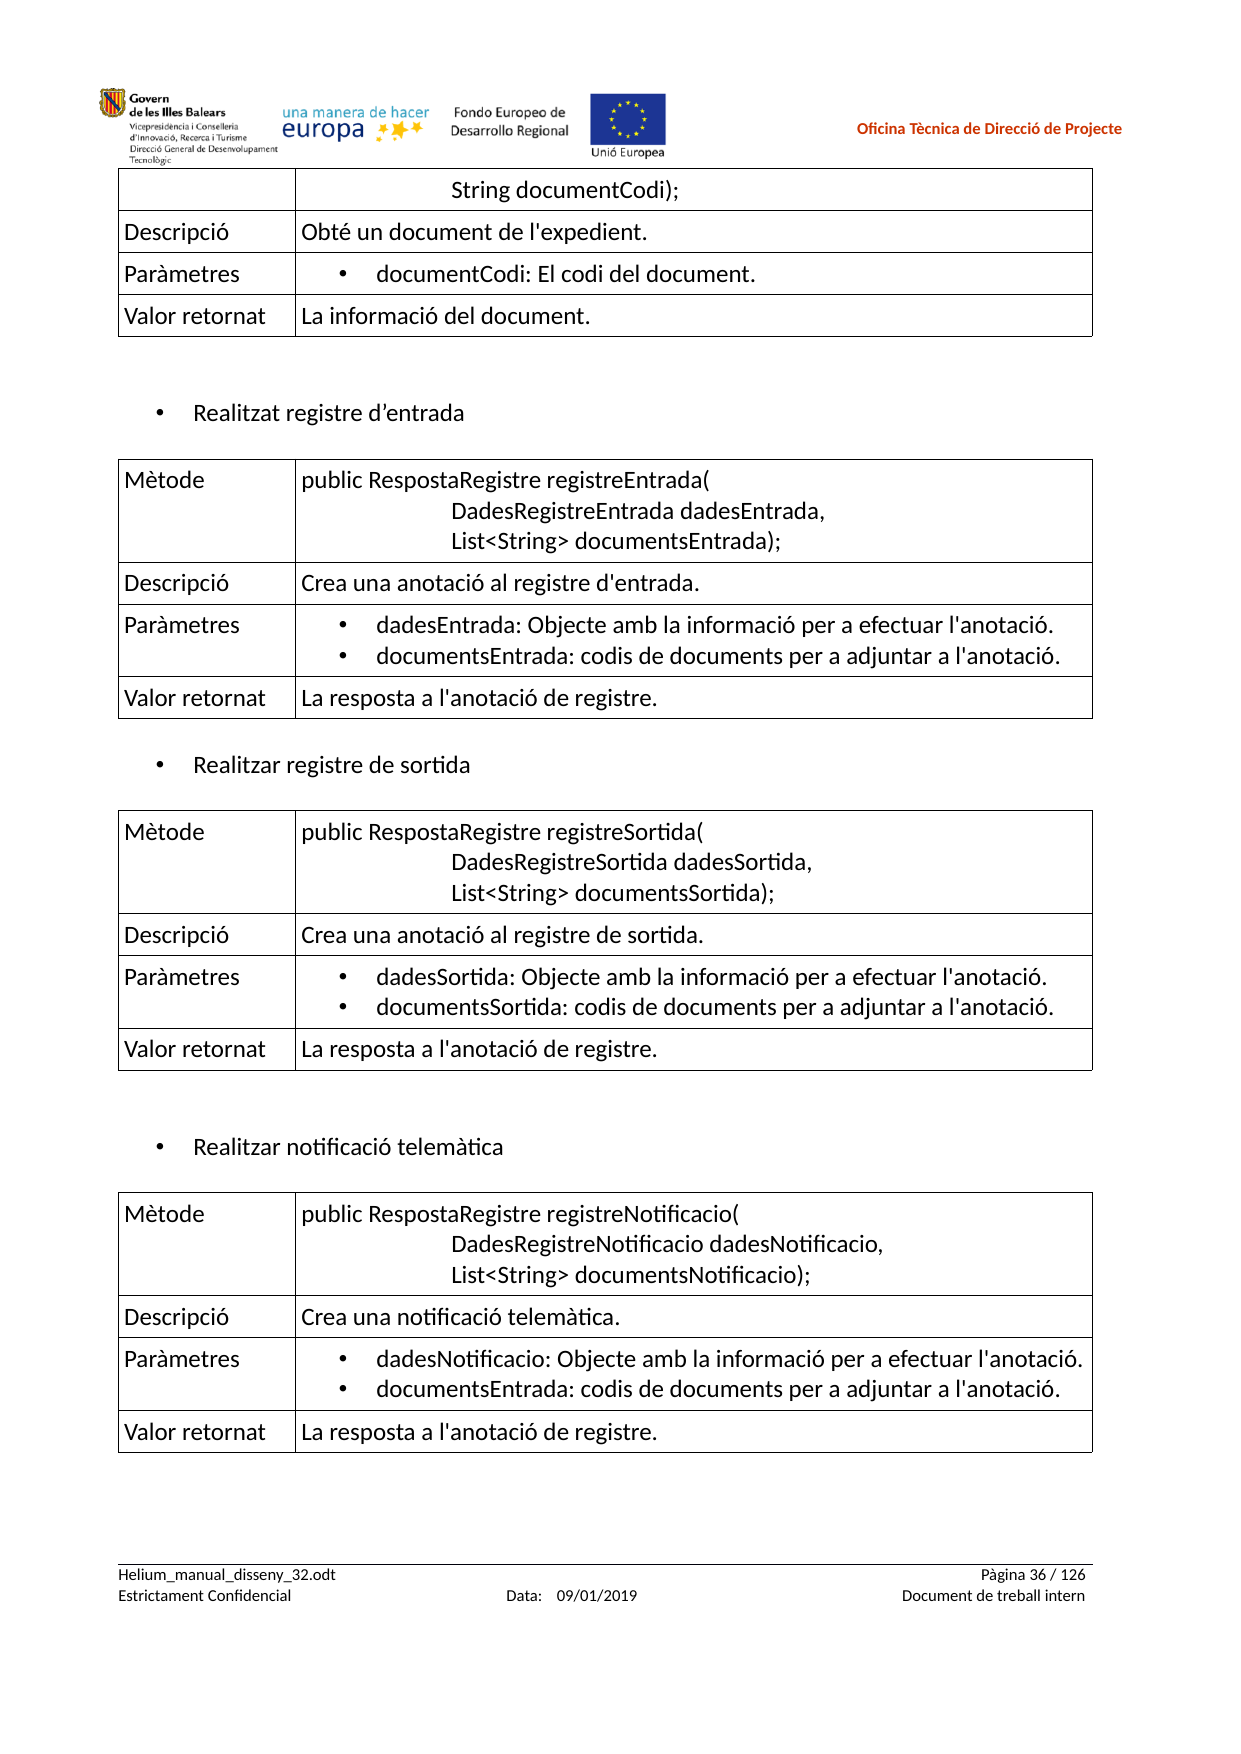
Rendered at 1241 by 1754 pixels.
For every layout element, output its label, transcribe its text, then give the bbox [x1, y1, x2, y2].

table_cell La informació del document. [296, 295, 1092, 336]
picture [99, 87, 668, 166]
table_cell Descripció [119, 563, 295, 604]
table_header public RespostaRegistre registreNotificacio( DadesRegistreNotificacio dadesNotificacio, List<String> documentsNotificacio); [296, 1193, 1092, 1295]
table_header [119, 169, 295, 210]
table_cell La resposta a l'anotació de registre. [296, 677, 1092, 718]
table_header Mètode [119, 1193, 295, 1295]
table_header String documentCodi); [296, 169, 1092, 210]
table_header public RespostaRegistre registreSortida( DadesRegistreSortida dadesSortida, List<String> documentsSortida); [296, 811, 1092, 913]
table_cell Descripció [119, 211, 295, 252]
table_cell documentCodi: El codi del document. [296, 253, 1092, 294]
table_cell La resposta a l'anotació de registre. [296, 1029, 1092, 1070]
table_cell Paràmetres [119, 956, 295, 1028]
table_cell Descripció [119, 1296, 295, 1337]
list Realitzar notificació telemàtica [156, 1131, 1122, 1162]
table_cell Valor retornat [119, 1029, 295, 1070]
table_cell Crea una anotació al registre d'entrada. [296, 563, 1092, 604]
table_header Mètode [119, 811, 295, 913]
table_cell Valor retornat [119, 677, 295, 718]
table_cell Paràmetres [119, 253, 295, 294]
table_cell dadesSortida: Objecte amb la informació per a efectuar l'anotació. documentsSortida: codis de documents per a adjuntar a l'anotació. [296, 956, 1092, 1028]
table_cell Descripció [119, 914, 295, 955]
table_cell Paràmetres [119, 605, 295, 676]
table_cell dadesEntrada: Objecte amb la informació per a efectuar l'anotació. documentsEntrada: codis de documents per a adjuntar a l'anotació. [296, 605, 1092, 676]
table_cell Valor retornat [119, 295, 295, 336]
table_cell Crea una anotació al registre de sortida. [296, 914, 1092, 955]
table_header Mètode [119, 460, 295, 562]
table_cell Crea una notificació telemàtica. [296, 1296, 1092, 1337]
table_cell Obté un document de l'expedient. [296, 211, 1092, 252]
table_cell Paràmetres [119, 1338, 295, 1410]
list Realitzar registre de sortida [156, 749, 1122, 779]
table_header public RespostaRegistre registreEntrada( DadesRegistreEntrada dadesEntrada, List<String> documentsEntrada); [296, 460, 1092, 562]
table_cell Valor retornat [119, 1411, 295, 1452]
table_cell La resposta a l'anotació de registre. [296, 1411, 1092, 1452]
table_cell dadesNotificacio: Objecte amb la informació per a efectuar l'anotació. documentsEntrada: codis de documents per a adjuntar a l'anotació. [296, 1338, 1092, 1410]
list Realitzat registre d’entrada [156, 397, 1122, 428]
